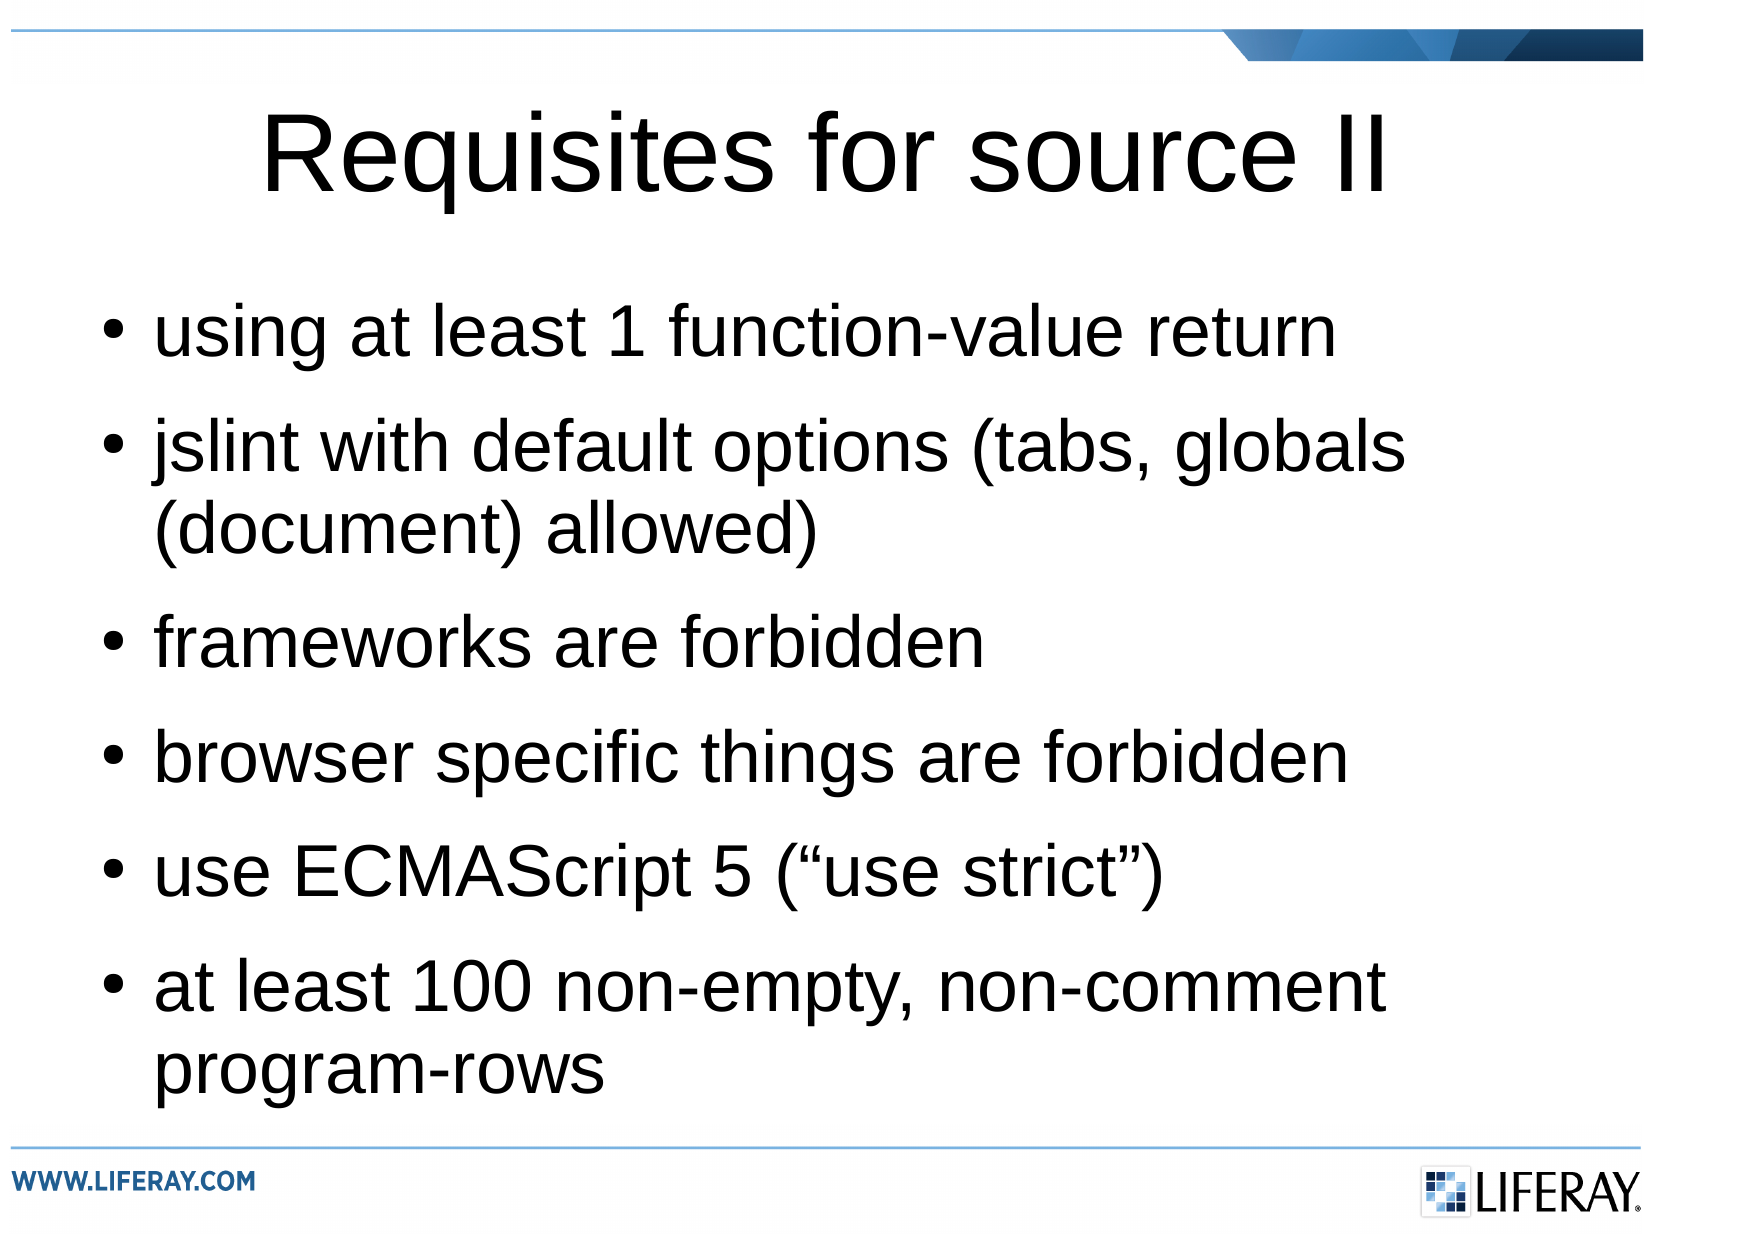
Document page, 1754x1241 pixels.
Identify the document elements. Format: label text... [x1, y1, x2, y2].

picture [9, 1124, 1642, 1234]
title Requisites for source II [82, 49, 1571, 257]
picture [11, 0, 1644, 84]
list using at least 1 function-value return jslint with default options (tabs, globals (document) allowed) frameworks are forbidden browser specific things are forbidden use ECMAScript 5 (“use strict”) at least 100 non-empty, non-comment program-rows [82, 290, 1571, 1126]
